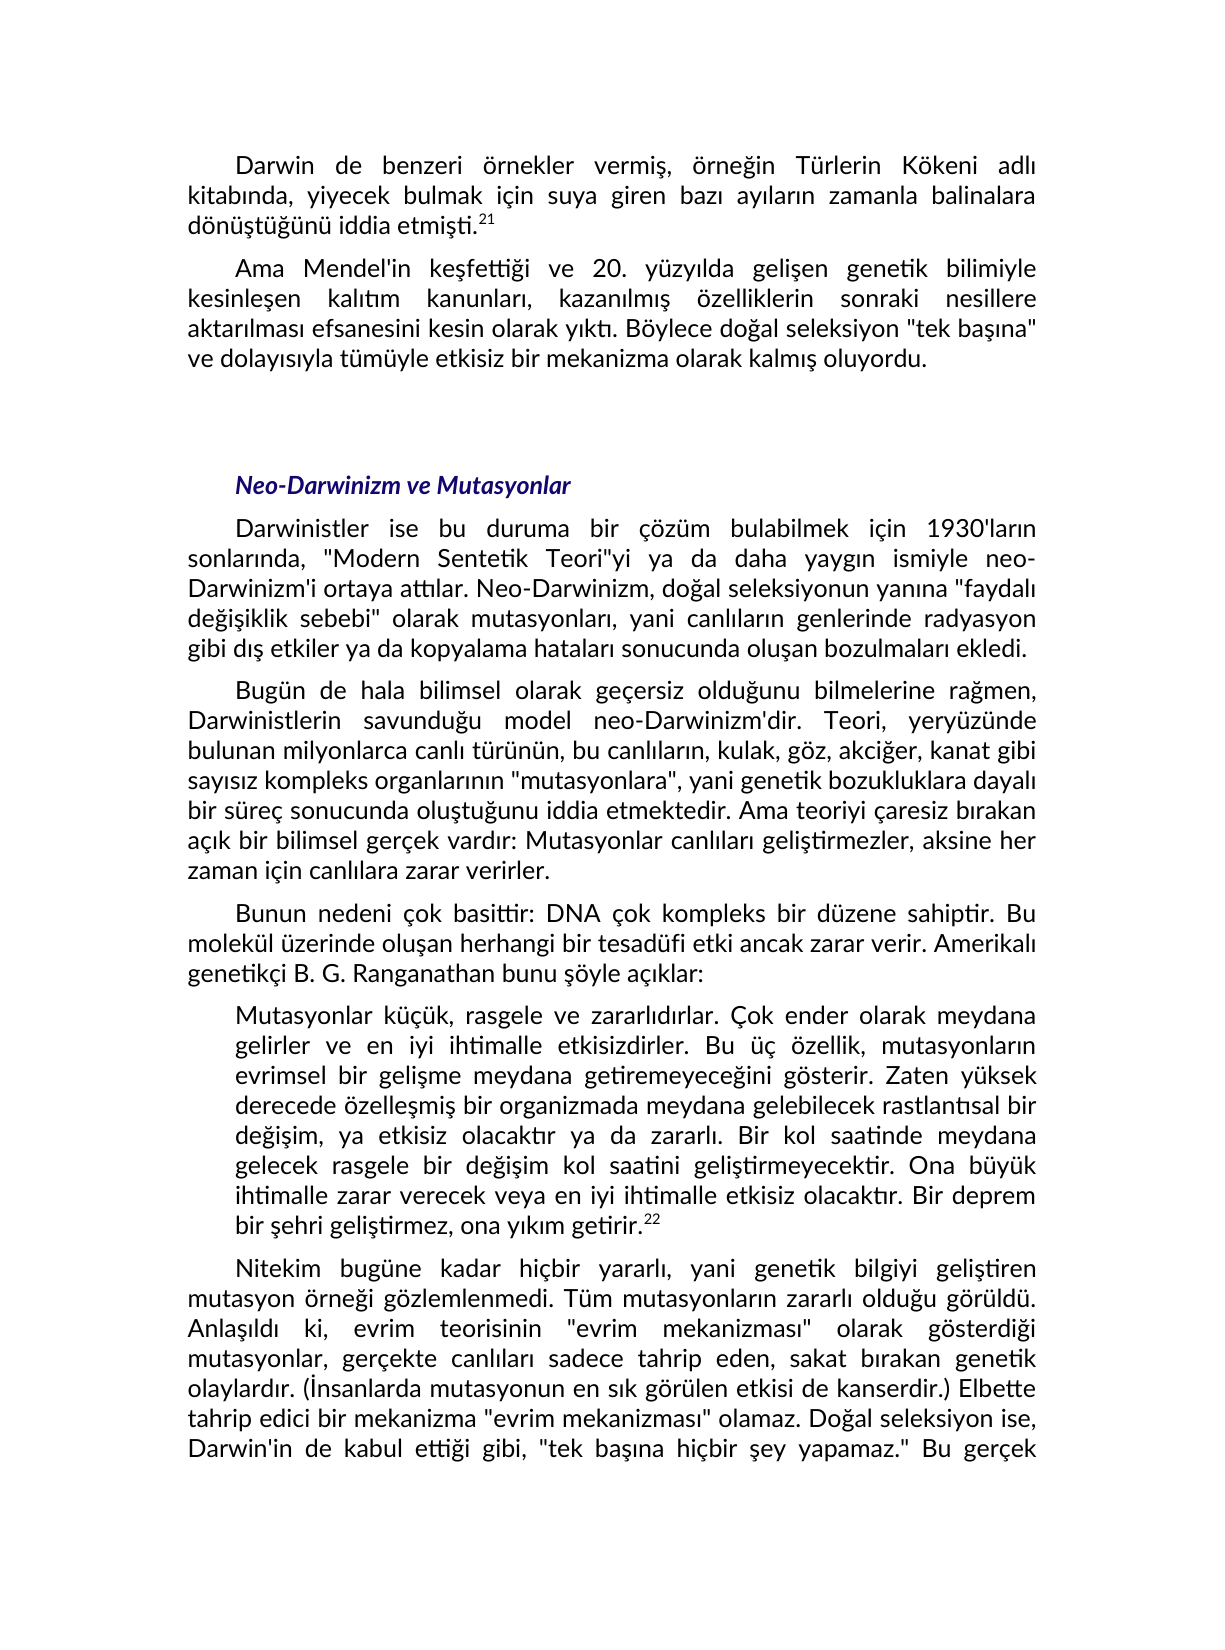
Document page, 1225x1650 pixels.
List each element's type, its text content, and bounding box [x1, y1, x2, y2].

text Darwin de benzeri örnekler vermiş, örneğin Türlerin Kökeni adlı kitabında, yiyecek bulmak için suya giren bazı ayıların zamanla balinalara dönüştüğünü iddia etmişti.21 [187, 150, 1037, 240]
text Neo-Darwinizm ve Mutasyonlar [187, 470, 1037, 500]
text Mutasyonlar küçük, rasgele ve zararlıdırlar. Çok ender olarak meydana gelirler ve en iyi ihtimalle etkisizdirler. Bu üç özellik, mutasyonların evrimsel bir gelişme meydana getiremeyeceğini gösterir. Zaten yüksek derecede özelleşmiş bir organizmada meydana gelebilecek rastlantısal bir değişim, ya etkisiz olacaktır ya da zararlı. Bir kol saatinde meydana gelecek rasgele bir değişim kol saatini geliştirmeyecektir. Ona büyük ihtimalle zarar verecek veya en iyi ihtimalle etkisiz olacaktır. Bir deprem bir şehri geliştirmez, ona yıkım getirir.22 [235, 1000, 1037, 1240]
text Nitekim bugüne kadar hiçbir yararlı, yani genetik bilgiyi geliştiren mutasyon örneği gözlemlenmedi. Tüm mutasyonların zararlı olduğu görüldü. Anlaşıldı ki, evrim teorisinin "evrim mekanizması" olarak gösterdiği mutasyonlar, gerçekte canlıları sadece tahrip eden, sakat bırakan genetik olaylardır. (İnsanlarda mutasyonun en sık görülen etkisi de kanserdir.) Elbette tahrip edici bir mekanizma "evrim mekanizması" olamaz. Doğal seleksiyon ise, Darwin'in de kabul ettiği gibi, "tek başına hiçbir şey yapamaz." Bu gerçek [187, 1252, 1037, 1462]
text Darwinistler ise bu duruma bir çözüm bulabilmek için 1930'ların sonlarında, "Modern Sentetik Teori"yi ya da daha yaygın ismiyle neo-Darwinizm'i ortaya attılar. Neo-Darwinizm, doğal seleksiyonun yanına "faydalı değişiklik sebebi" olarak mutasyonları, yani canlıların genlerinde radyasyon gibi dış etkiler ya da kopyalama hataları sonucunda oluşan bozulmaları ekledi. [187, 512, 1037, 662]
text Bunun nedeni çok basittir: DNA çok kompleks bir düzene sahiptir. Bu molekül üzerinde oluşan herhangi bir tesadüfi etki ancak zarar verir. Amerikalı genetikçi B. G. Ranganathan bunu şöyle açıklar: [187, 897, 1037, 987]
text Ama Mendel'in keşfettiği ve 20. yüzyılda gelişen genetik bilimiyle kesinleşen kalıtım kanunları, kazanılmış özelliklerin sonraki nesillere aktarılması efsanesini kesin olarak yıktı. Böylece doğal seleksiyon "tek başına" ve dolayısıyla tümüyle etkisiz bir mekanizma olarak kalmış oluyordu. [187, 252, 1037, 372]
text Bugün de hala bilimsel olarak geçersiz olduğunu bilmelerine rağmen, Darwinistlerin savunduğu model neo-Darwinizm'dir. Teori, yeryüzünde bulunan milyonlarca canlı türünün, bu canlıların, kulak, göz, akciğer, kanat gibi sayısız kompleks organlarının "mutasyonlara", yani genetik bozukluklara dayalı bir süreç sonucunda oluştuğunu iddia etmektedir. Ama teoriyi çaresiz bırakan açık bir bilimsel gerçek vardır: Mutasyonlar canlıları geliştirmezler, aksine her zaman için canlılara zarar verirler. [187, 675, 1037, 885]
